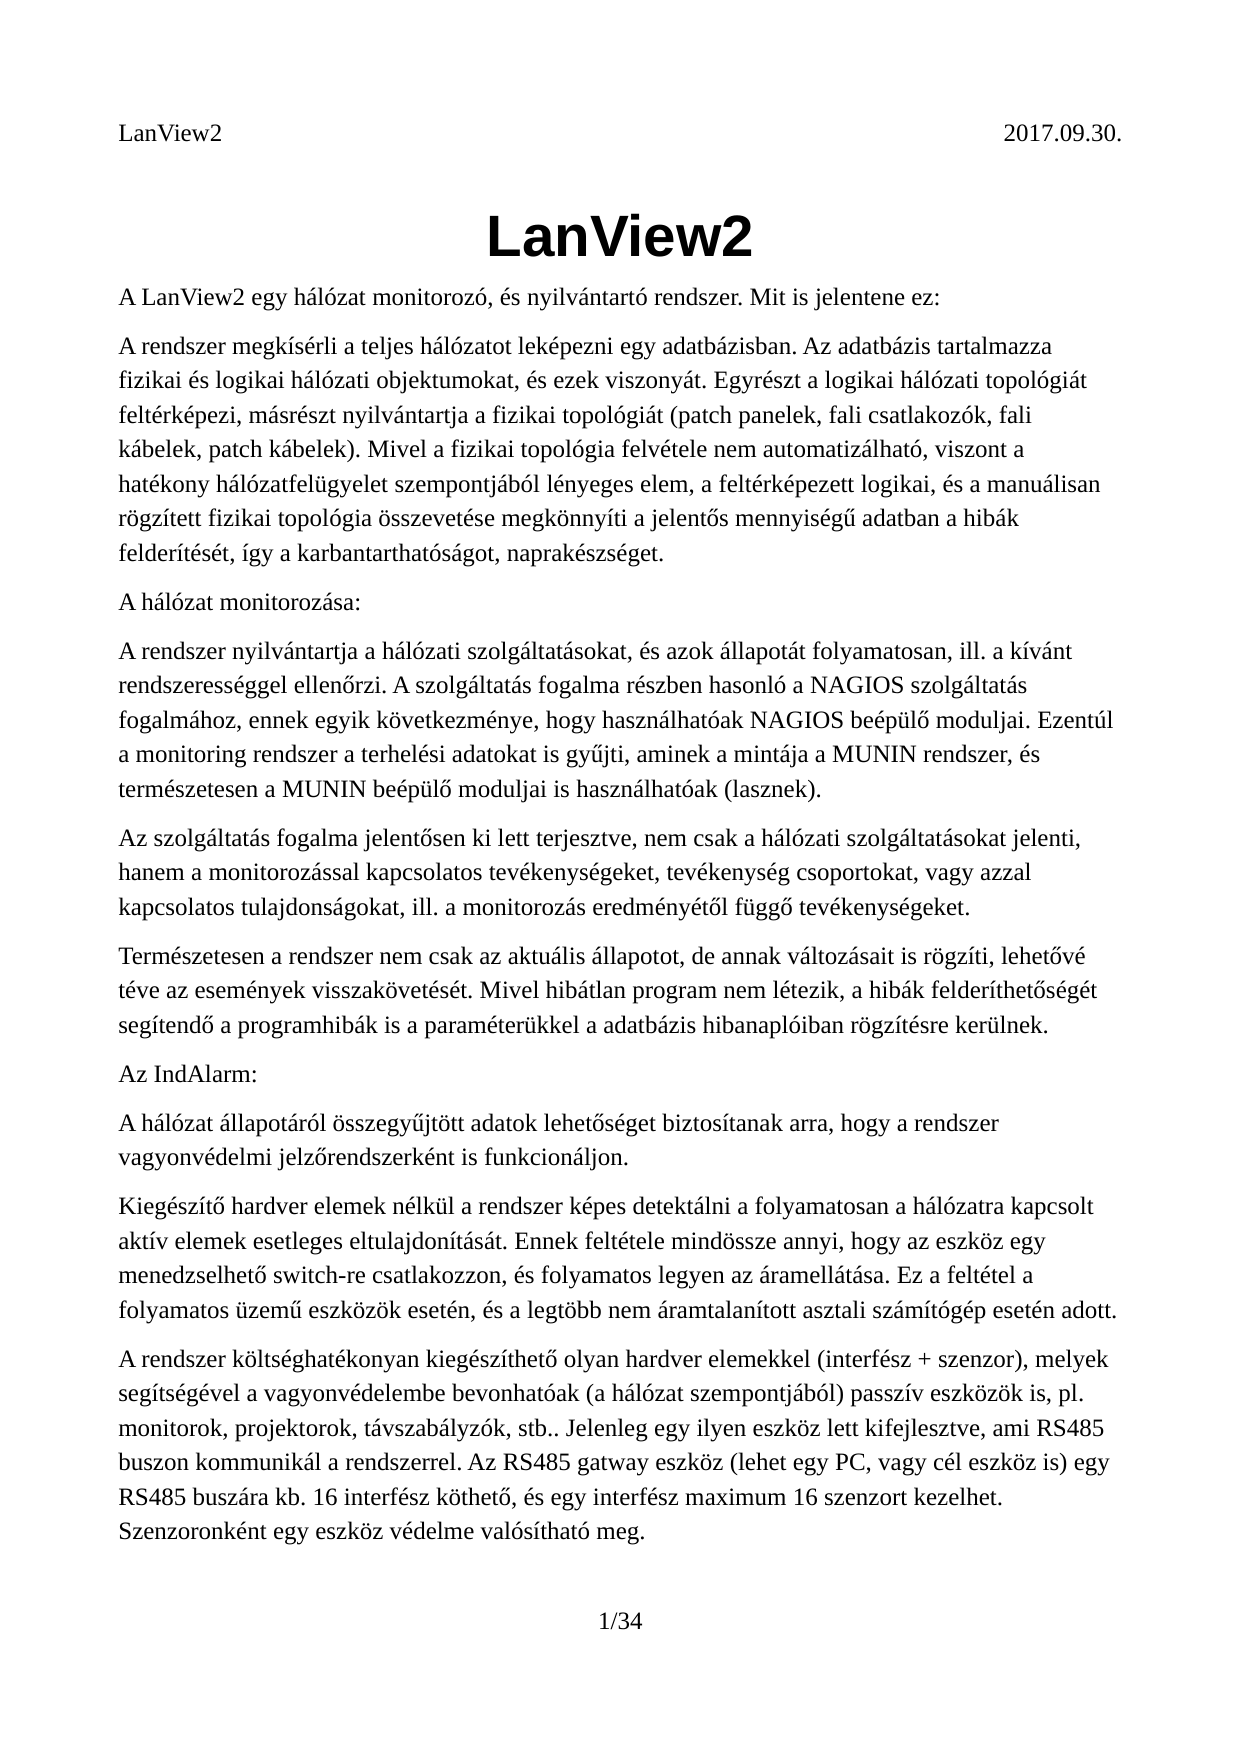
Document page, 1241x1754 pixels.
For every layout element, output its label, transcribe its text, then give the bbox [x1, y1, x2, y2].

text A hálózat monitorozása: [118, 587, 1122, 615]
text A LanView2 egy hálózat monitorozó, és nyilvántartó rendszer. Mit is jelentene ez: [118, 282, 1122, 310]
text A hálózat állapotáról összegyűjtött adatok lehetőséget biztosítanak arra, hogy a rendszer vagyonvédelmi jelzőrendszerként is funkcionáljon. [118, 1108, 1122, 1171]
text Természetesen a rendszer nem csak az aktuális állapotot, de annak változásait is rögzíti, lehetővé téve az események visszakövetését. Mivel hibátlan program nem létezik, a hibák felderíthetőségét segítendő a programhibák is a paraméterükkel a adatbázis hibanaplóiban rögzítésre kerülnek. [118, 941, 1122, 1038]
text Az szolgáltatás fogalma jelentősen ki lett terjesztve, nem csak a hálózati szolgáltatásokat jelenti, hanem a monitorozással kapcsolatos tevékenységeket, tevékenység csoportokat, vagy azzal kapcsolatos tulajdonságokat, ill. a monitorozás eredményétől függő tevékenységeket. [118, 823, 1122, 920]
text Kiegészítő hardver elemek nélkül a rendszer képes detektálni a folyamatosan a hálózatra kapcsolt aktív elemek esetleges eltulajdonítását. Ennek feltétele mindössze annyi, hogy az eszköz egy menedzselhető switch-re csatlakozzon, és folyamatos legyen az áramellátása. Ez a feltétel a folyamatos üzemű eszközök esetén, és a legtöbb nem áramtalanított asztali számítógép esetén adott. [118, 1191, 1122, 1323]
text Az IndAlarm: [118, 1059, 1122, 1087]
text A rendszer megkísérli a teljes hálózatot leképezni egy adatbázisban. Az adatbázis tartalmazza fizikai és logikai hálózati objektumokat, és ezek viszonyát. Egyrészt a logikai hálózati topológiát feltérképezi, másrészt nyilvántartja a fizikai topológiát (patch panelek, fali csatlakozók, fali kábelek, patch kábelek). Mivel a fizikai topológia felvétele nem automatizálható, viszont a hatékony hálózatfelügyelet szempontjából lényeges elem, a feltérképezett logikai, és a manuálisan rögzített fizikai topológia összevetése megkönnyíti a jelentős mennyiségű adatban a hibák felderítését, így a karbantarthatóságot, naprakészséget. [118, 331, 1122, 566]
title LanView2 [118, 202, 1122, 269]
text A rendszer költséghatékonyan kiegészíthető olyan hardver elemekkel (interfész + szenzor), melyek segítségével a vagyonvédelembe bevonhatóak (a hálózat szempontjából) passzív eszközök is, pl. monitorok, projektorok, távszabályzók, stb.. Jelenleg egy ilyen eszköz lett kifejlesztve, ami RS485 buszon kommunikál a rendszerrel. Az RS485 gatway eszköz (lehet egy PC, vagy cél eszköz is) egy RS485 buszára kb. 16 interfész köthető, és egy interfész maximum 16 szenzort kezelhet. Szenzoronként egy eszköz védelme valósítható meg. [118, 1344, 1122, 1545]
text A rendszer nyilvántartja a hálózati szolgáltatásokat, és azok állapotát folyamatosan, ill. a kívánt rendszerességgel ellenőrzi. A szolgáltatás fogalma részben hasonló a NAGIOS szolgáltatás fogalmához, ennek egyik következménye, hogy használhatóak NAGIOS beépülő moduljai. Ezentúl a monitoring rendszer a terhelési adatokat is gyűjti, aminek a mintája a MUNIN rendszer, és természetesen a MUNIN beépülő moduljai is használhatóak (lasznek). [118, 636, 1122, 802]
